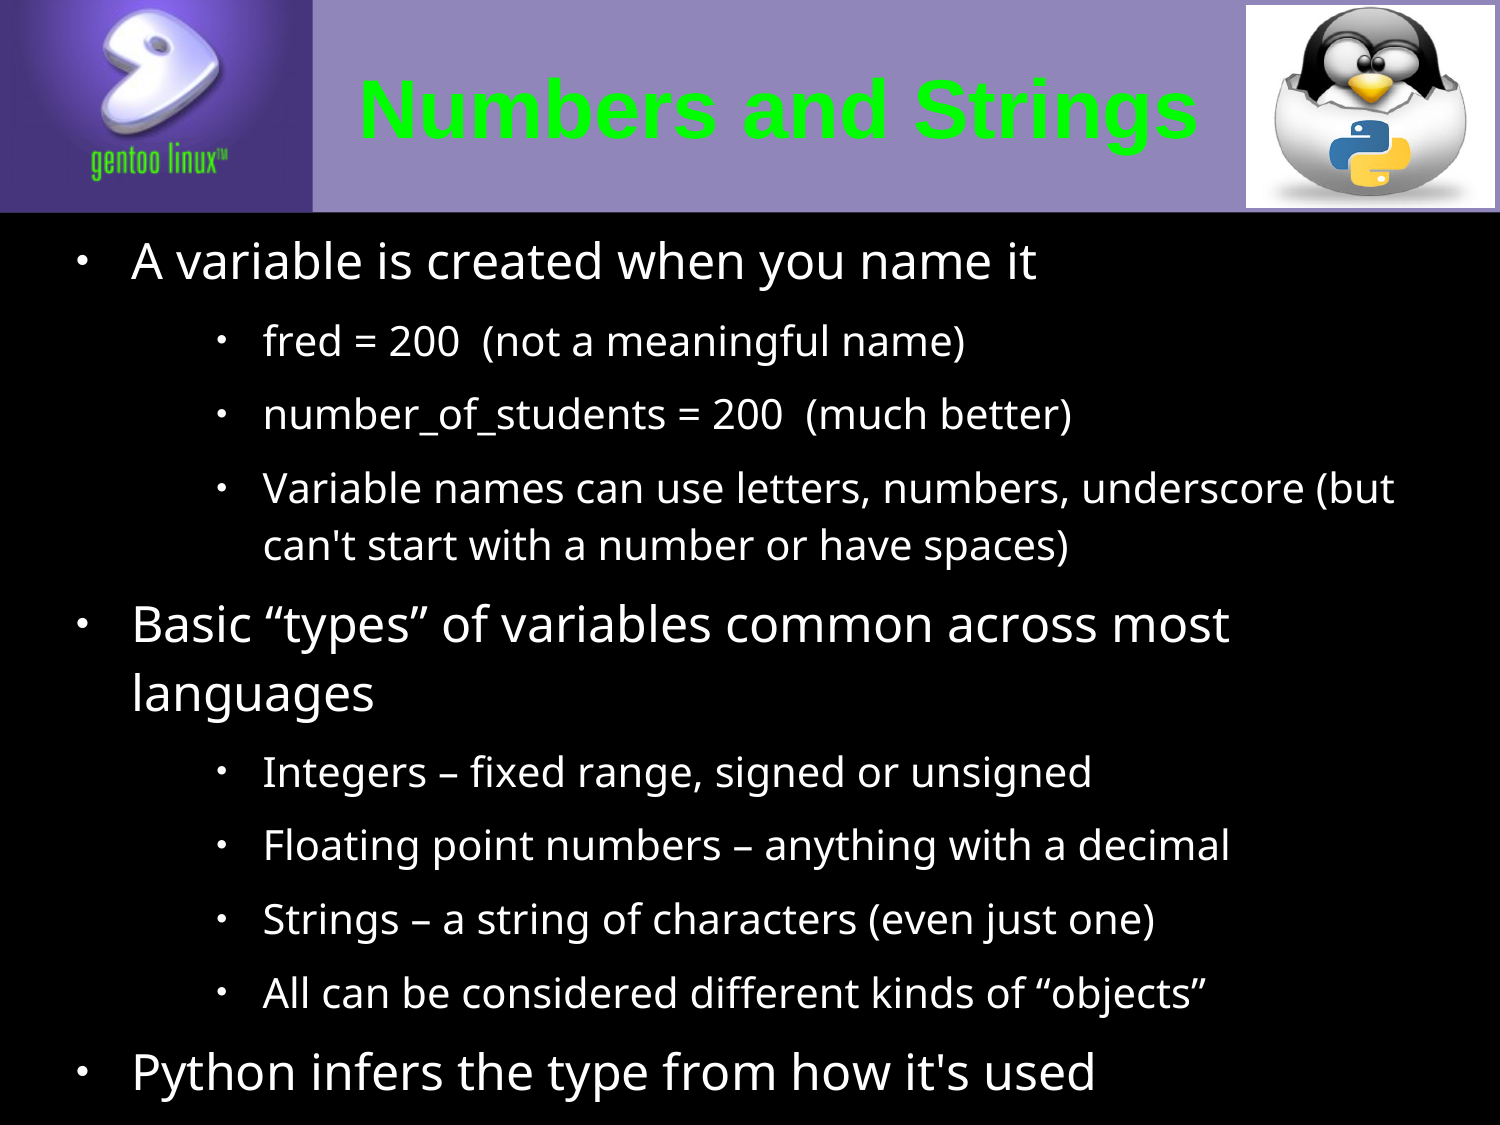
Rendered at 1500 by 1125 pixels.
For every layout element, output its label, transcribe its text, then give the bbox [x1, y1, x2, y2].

title Numbers and Strings [324, 12, 1235, 201]
picture [0, 0, 302, 184]
list A variable is created when you name it fred = 200 (not a meaningful name) number_of_students = 200 (much better) Variable names can use letters, numbers, underscore (but can't start with a number or have spaces) Basic “types” of variables common across most languages Integers – fixed range, signed or unsigned Floating point numbers – anything with a decimal Strings – a string of characters (even just one) All can be considered different kinds of “objects” Python infers the type from how it's used fred = “200” is a string, but fred = 200 is an integer [18, 226, 1465, 1113]
picture [1246, 5, 1495, 208]
